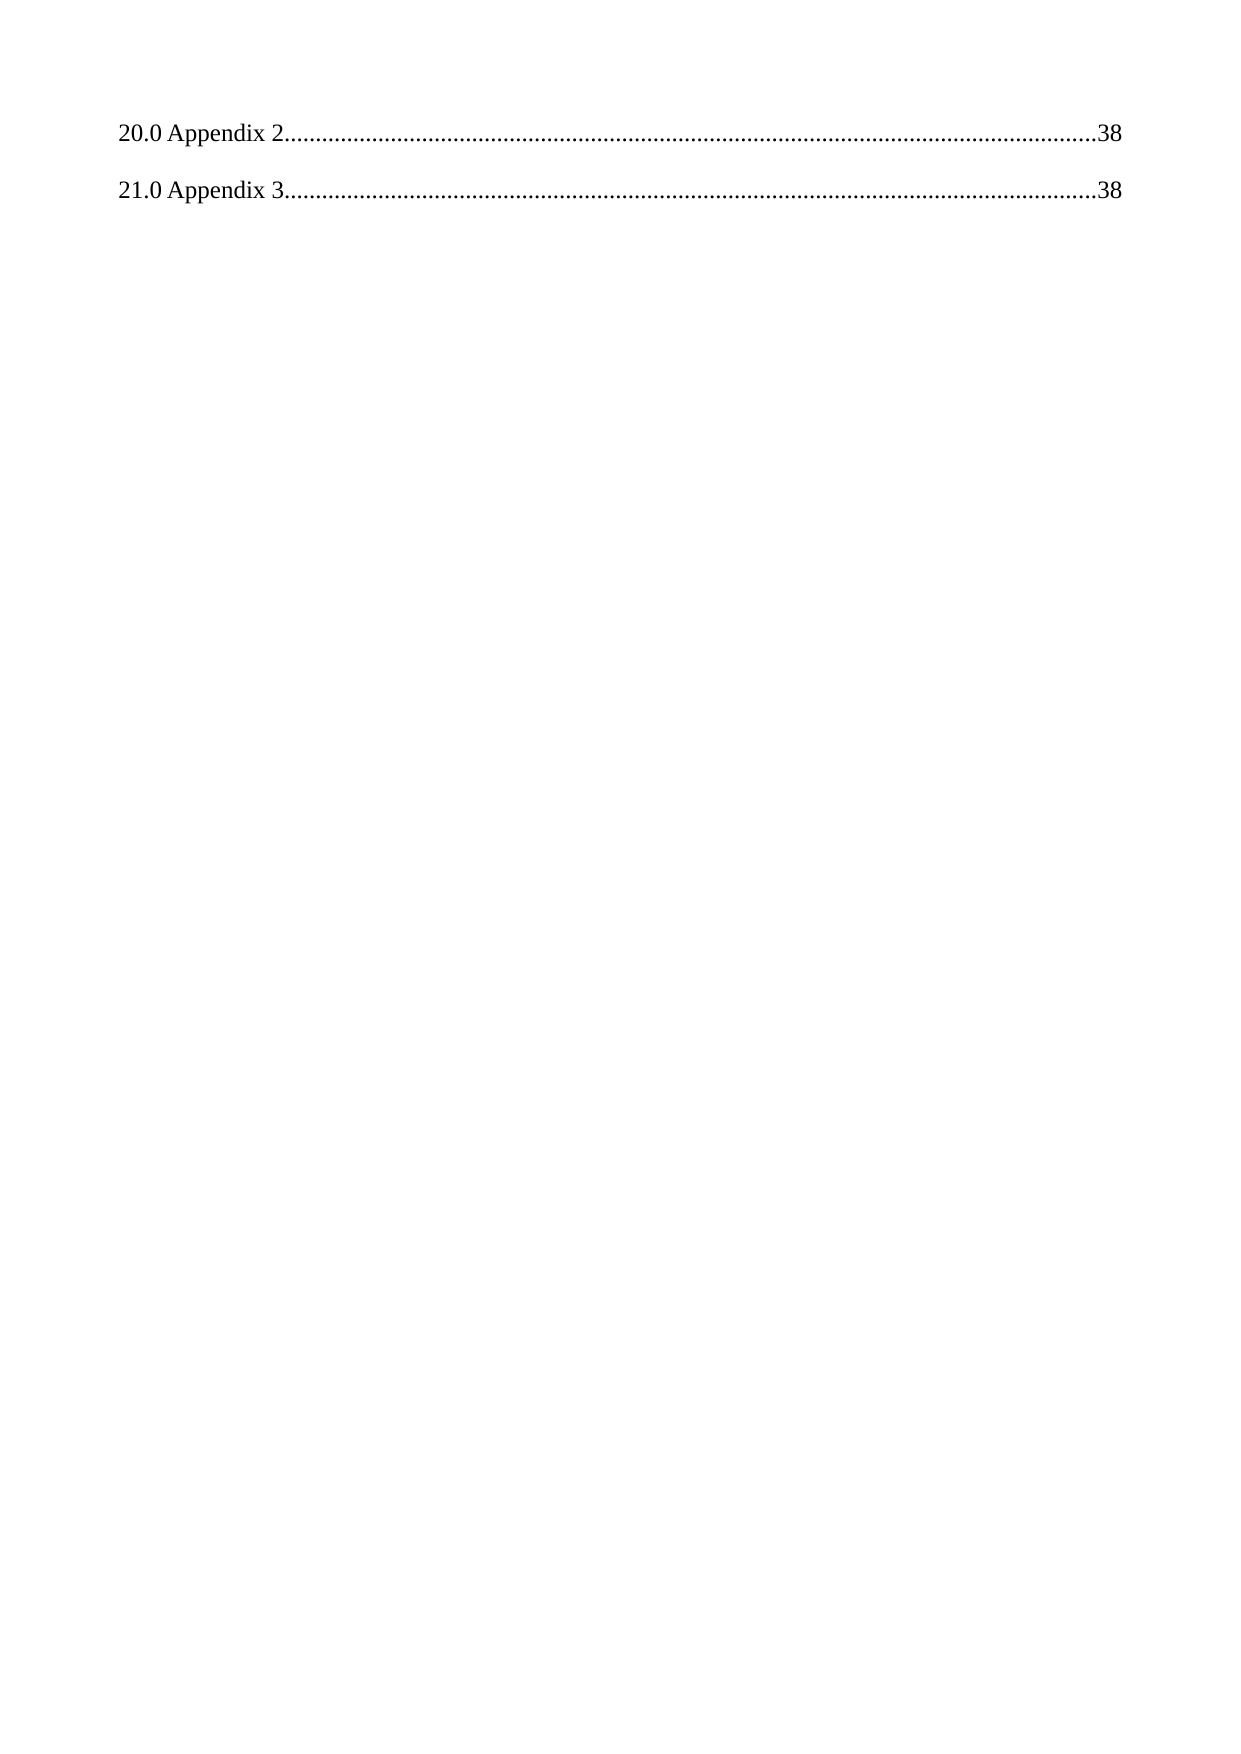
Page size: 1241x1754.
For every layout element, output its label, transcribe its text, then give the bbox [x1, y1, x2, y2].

text 21.0 Appendix 3 38 [118, 176, 1122, 204]
text 20.0 Appendix 2 38 [118, 118, 1122, 147]
